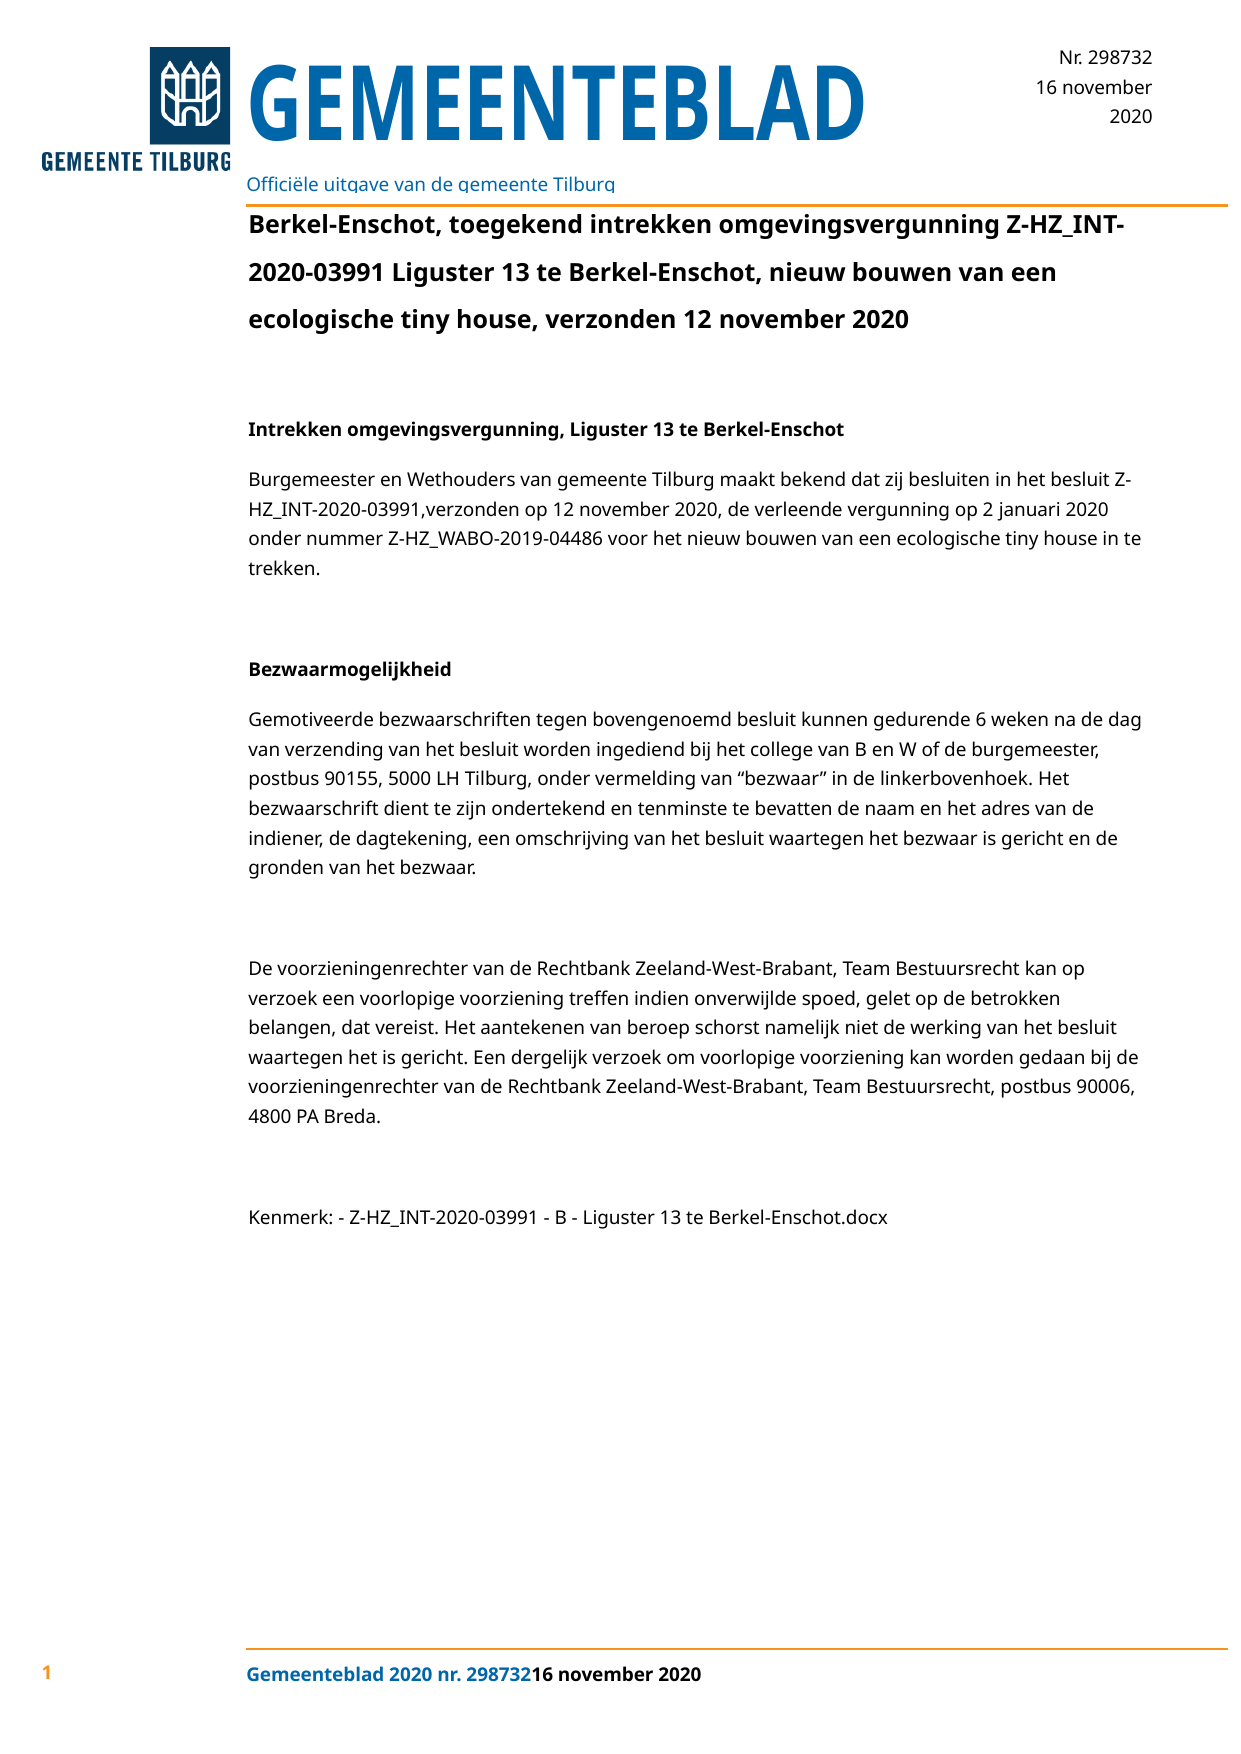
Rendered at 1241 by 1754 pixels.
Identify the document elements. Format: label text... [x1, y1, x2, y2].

text Bezwaarmogelijkheid [248, 656, 1152, 682]
text Intrekken omgevingsvergunning, Liguster 13 te Berkel-Enschot [248, 416, 1152, 442]
text Gemotiveerde bezwaarschriften tegen bovengenoemd besluit kunnen gedurende 6 weken na de dag van verzending van het besluit worden ingediend bij het college van B en W of de burgemeester, postbus 90155, 5000 LH Tilburg, onder vermelding van “bezwaar” in de linkerbovenhoek. Het bezwaarschrift dient te zijn ondertekend en tenminste te bevatten de naam en het adres van de indiener, de dagtekening, een omschrijving van het besluit waartegen het bezwaar is gericht en de gronden van het bezwaar. [248, 706, 1152, 880]
picture [41, 47, 231, 172]
text Berkel-Enschot, toegekend intrekken omgevingsvergunning Z-HZ_INT-2020-03991 Liguster 13 te Berkel-Enschot, nieuw bouwen van een ecologische tiny house, verzonden 12 november 2020 [248, 207, 1152, 336]
text De voorzieningenrechter van de Rechtbank Zeeland-West-Brabant, Team Bestuursrecht kan op verzoek een voorlopige voorziening treffen indien onverwijlde spoed, gelet op de betrokken belangen, dat vereist. Het aantekenen van beroep schorst namelijk niet de werking van het besluit waartegen het is gericht. Een dergelijk verzoek om voorlopige voorziening kan worden gedaan bij de voorzieningenrechter van de Rechtbank Zeeland-West-Brabant, Team Bestuursrecht, postbus 90006, 4800 PA Breda. [248, 955, 1152, 1129]
text Burgemeester en Wethouders van gemeente Tilburg maakt bekend dat zij besluiten in het besluit Z-HZ_INT-2020-03991,verzonden op 12 november 2020, de verleende vergunning op 2 januari 2020 onder nummer Z-HZ_WABO-2019-04486 voor het nieuw bouwen van een ecologische tiny house in te trekken. [248, 466, 1152, 581]
text Kenmerk: - Z-HZ_INT-2020-03991 - B - Liguster 13 te Berkel-Enschot.docx [248, 1204, 1152, 1229]
